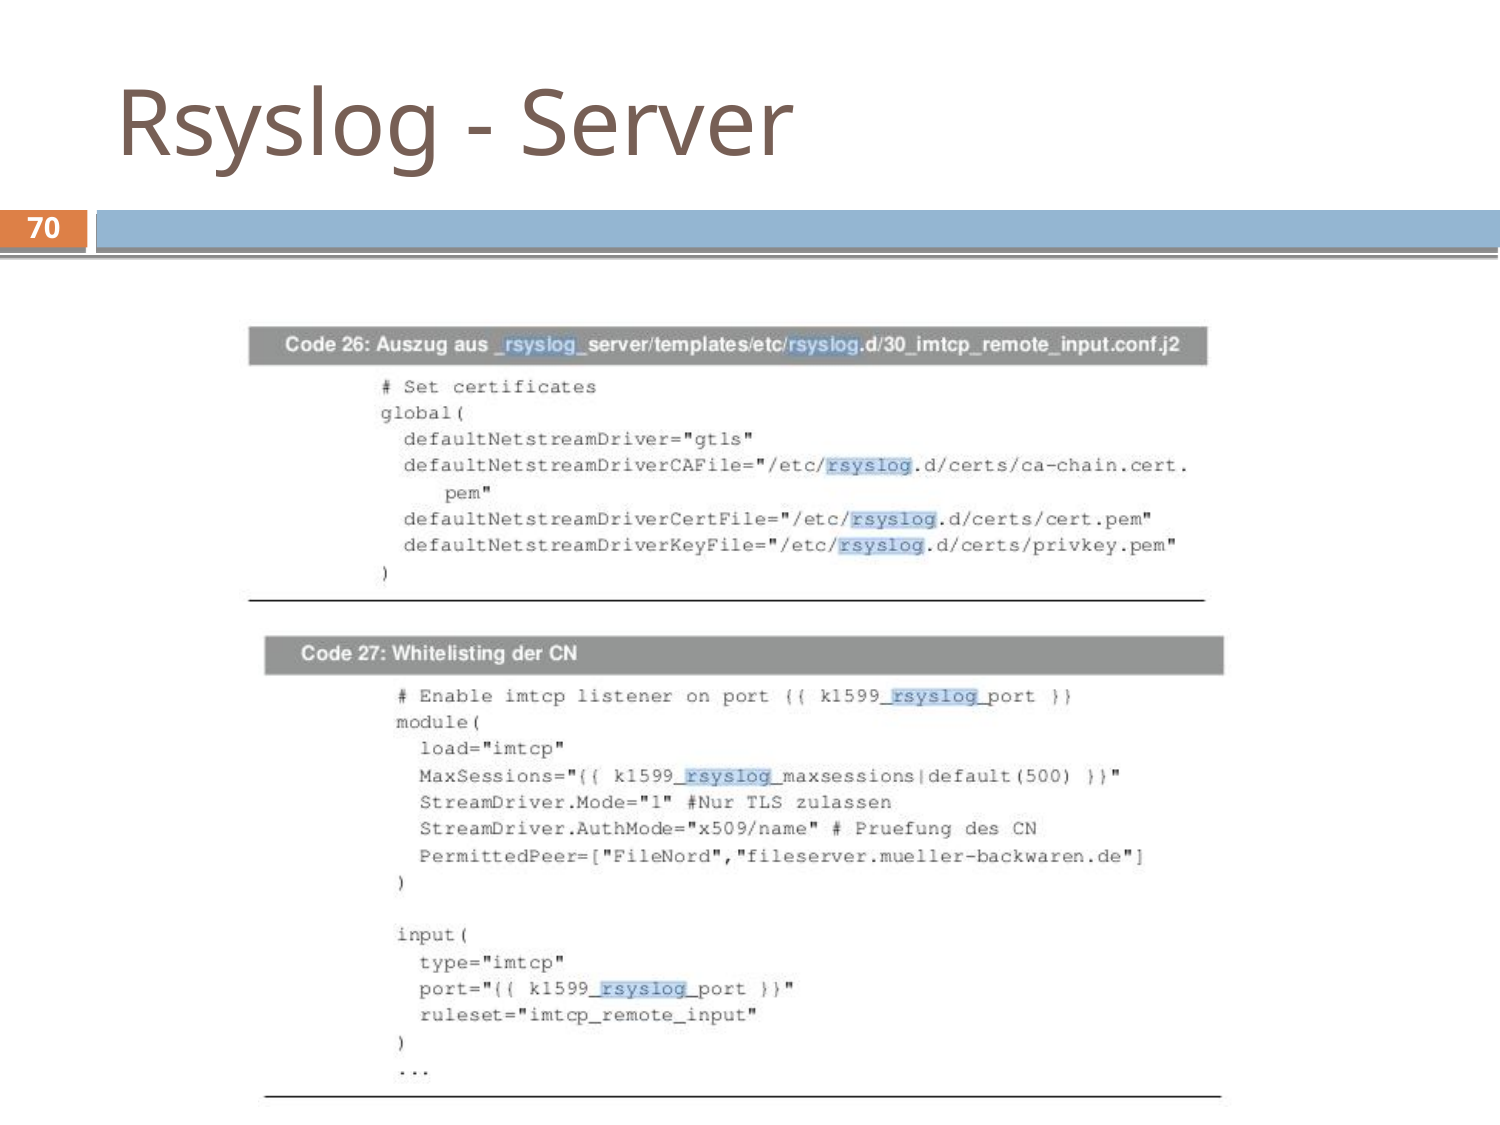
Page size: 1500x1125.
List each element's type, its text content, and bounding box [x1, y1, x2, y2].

picture [239, 319, 1215, 614]
title Rsyslog - Server [100, 37, 1438, 200]
picture [258, 628, 1233, 1107]
